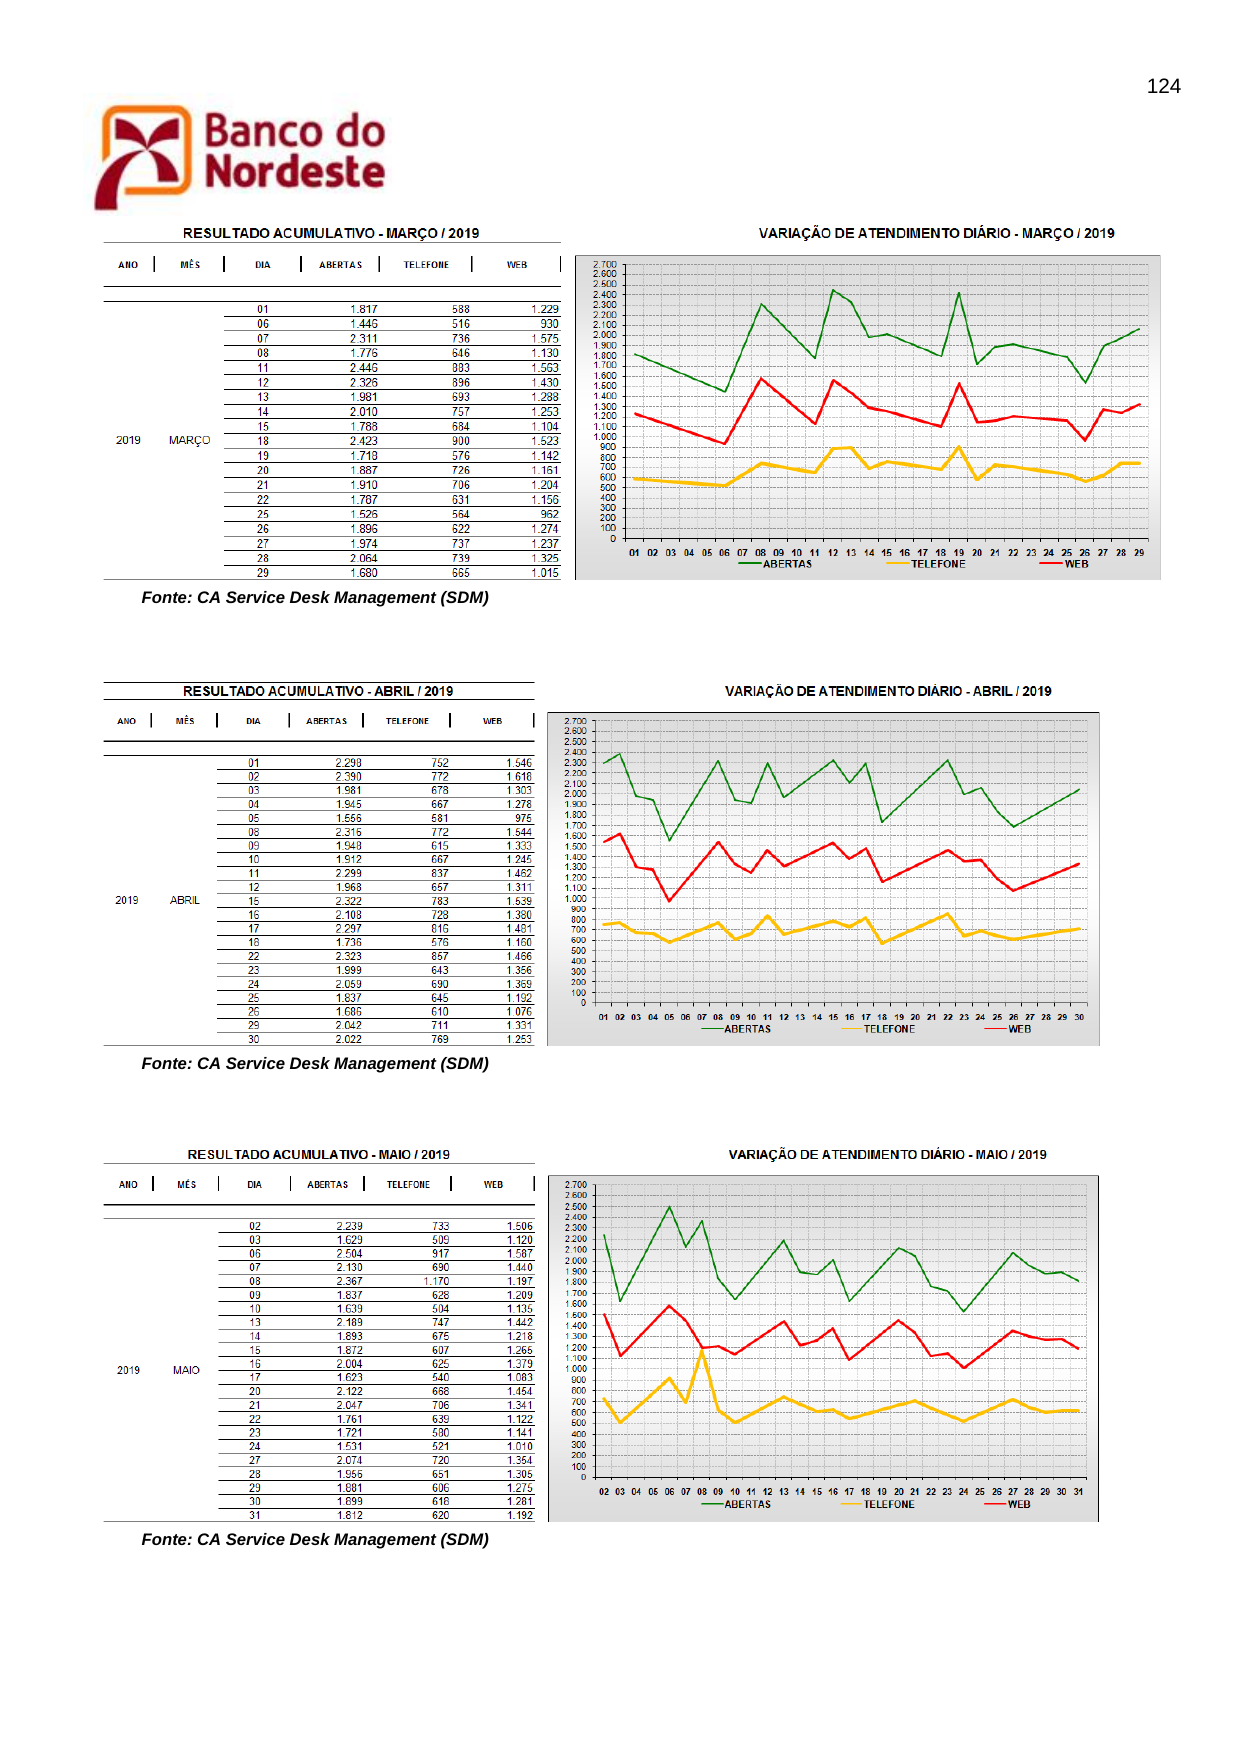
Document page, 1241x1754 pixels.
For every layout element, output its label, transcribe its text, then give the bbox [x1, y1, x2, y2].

text Fonte: CA Service Desk Management (SDM) [118, 1054, 1181, 1073]
picture [103, 680, 1100, 1046]
picture [103, 1146, 1100, 1522]
text Fonte: CA Service Desk Management (SDM) [118, 1529, 1181, 1549]
picture [103, 224, 1161, 580]
text Fonte: CA Service Desk Management (SDM) [118, 588, 1181, 607]
picture [82, 93, 393, 220]
